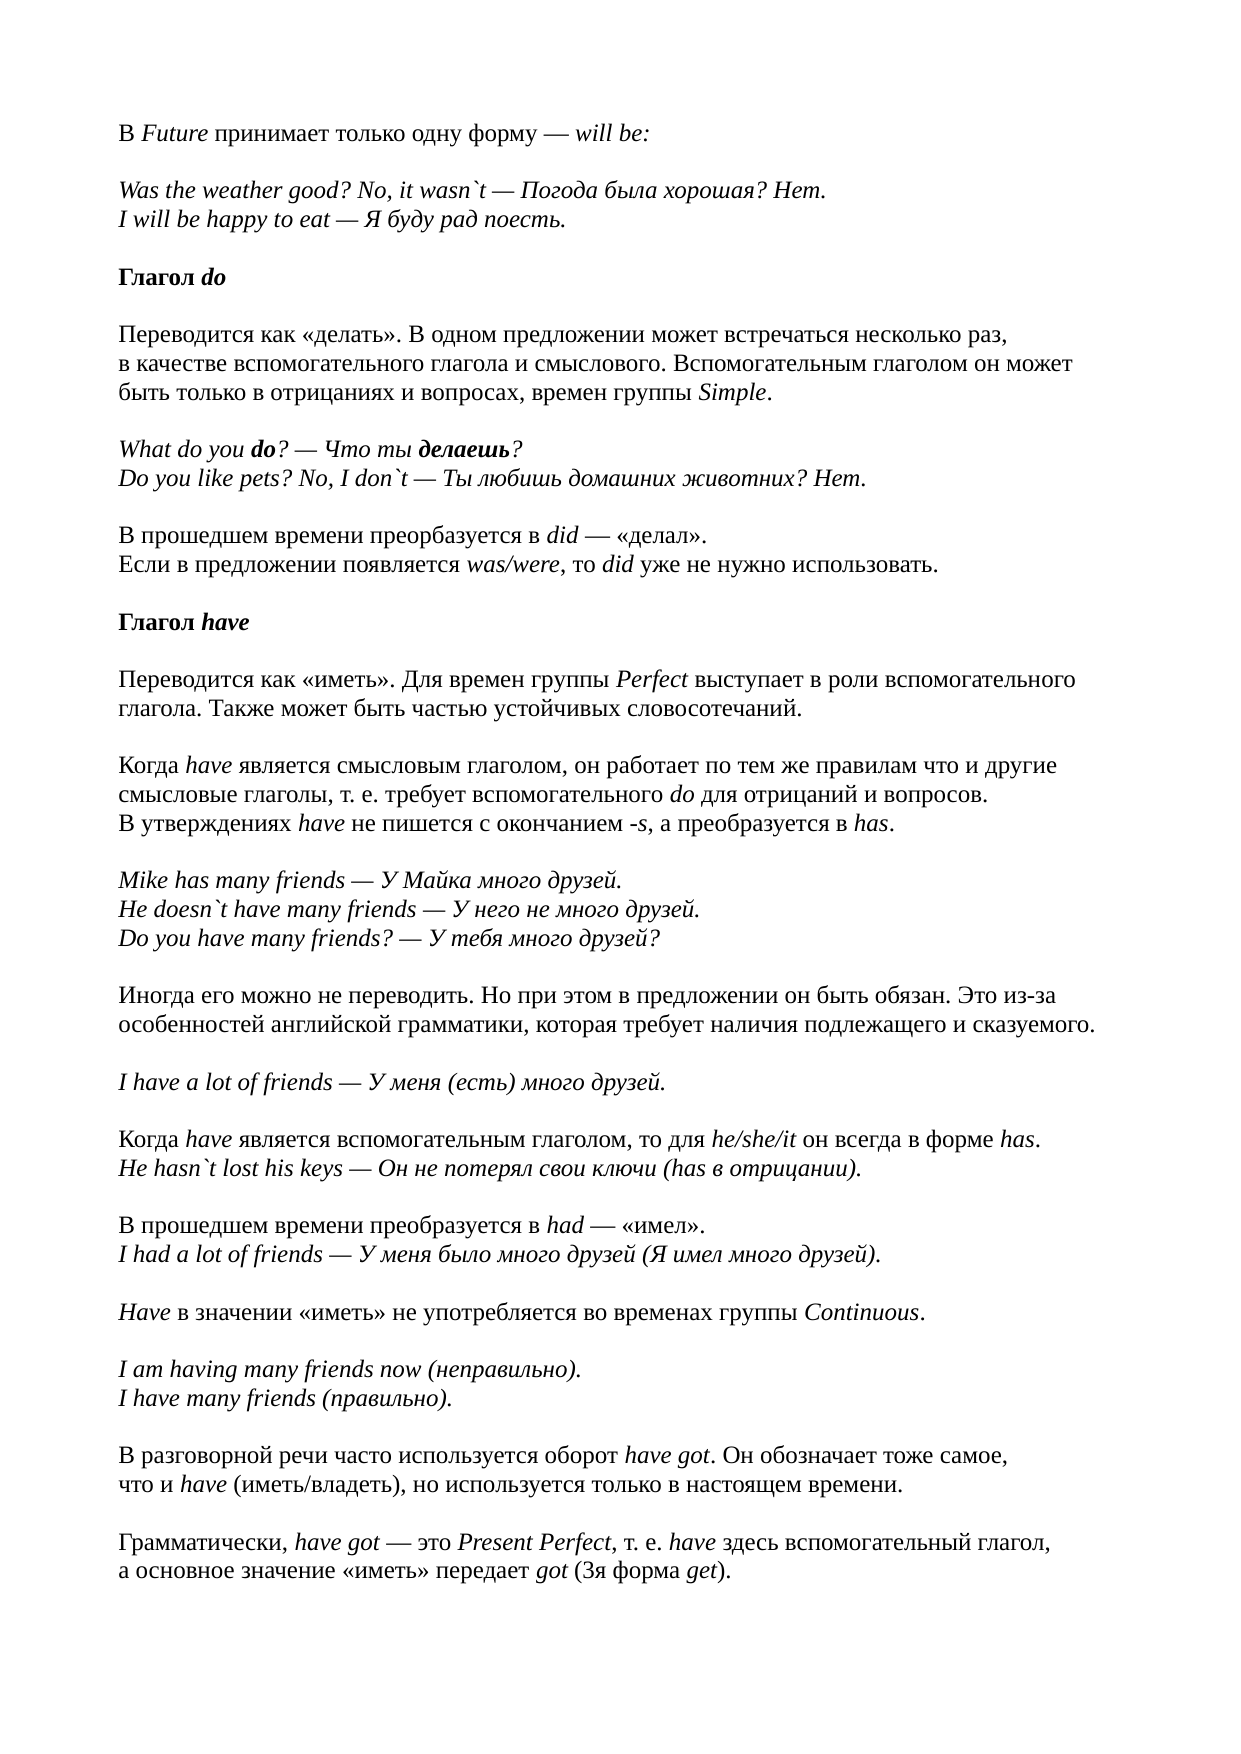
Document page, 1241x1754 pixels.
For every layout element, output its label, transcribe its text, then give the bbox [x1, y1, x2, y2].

text В прошедшем времени преорбазуется в did — «делал». [118, 521, 1122, 549]
text Грамматически, have got — это Present Perfect, т. е. have здесь вспомогательный глагол, [118, 1527, 1122, 1556]
text В прошедшем времени преобразуется в had — «имел». [118, 1211, 1122, 1239]
text He hasn`t lost his keys — Он не потерял свои ключи (has в отрицании). [118, 1153, 1122, 1182]
text Иногда его можно не переводить. Но при этом в предложении он быть обязан. Это из-за особенностей английской грамматики, которая требует наличия подлежащего и сказуемого. [118, 981, 1122, 1038]
text Do you have many friends? — У тебя много друзей? [118, 923, 1122, 952]
text I had a lot of friends — У меня было много друзей (Я имел много друзей). [118, 1239, 1122, 1268]
text I will be happy to eat — Я буду рад поесть. [118, 204, 1122, 233]
text Когда have является вспомогательным глаголом, то для he/she/it он всегда в форме has. [118, 1124, 1122, 1153]
text Was the weather good? No, it wasn`t — Погода была хорошая? Нет. [118, 176, 1122, 204]
text He doesn`t have many friends — У него не много друзей. [118, 894, 1122, 923]
text В Future принимает только одну форму — will be: [118, 118, 1122, 147]
text В утверждениях have не пишется с окончанием -s, а преобразуется в has. [118, 808, 1122, 837]
text что и have (иметь/владеть), но используется только в настоящем времени. [118, 1469, 1122, 1498]
text глагола. Также может быть частью устойчивых словосотечаний. [118, 693, 1122, 722]
text Переводится как «иметь». Для времен группы Perfect выступает в роли вспомогательного [118, 664, 1122, 693]
text Do you like pets? No, I don`t — Ты любишь домашних животних? Нет. [118, 463, 1122, 492]
text Когда have является смысловым глаголом, он работает по тем же правилам что и другие [118, 751, 1122, 779]
text быть только в отрицаниях и вопросах, времен группы Simple. [118, 377, 1122, 406]
text What do you do? — Что ты делаешь? [118, 434, 1122, 463]
text I have a lot of friends — У меня (есть) много друзей. [118, 1067, 1122, 1096]
text Have в значении «иметь» не употребляется во временах группы Continuous. [118, 1297, 1122, 1326]
text Глагол have [118, 607, 1122, 636]
text а основное значение «иметь» передает got (3я форма get). [118, 1556, 1122, 1584]
text Переводится как «делать». В одном предложении может встречаться несколько раз, [118, 319, 1122, 348]
text смысловые глаголы, т. е. требует вспомогательного do для отрицаний и вопросов. [118, 779, 1122, 808]
text Mike has many friends — У Майка много друзей. [118, 866, 1122, 894]
text В разговорной речи часто используется оборот have got. Он обозначает тоже самое, [118, 1441, 1122, 1469]
text I have many friends (правильно). [118, 1383, 1122, 1412]
text в качестве вспомогательного глагола и смыслового. Вспомогательным глаголом он может [118, 348, 1122, 377]
text Если в предложении появляется was/were, то did уже не нужно использовать. [118, 549, 1122, 578]
text Глагол do [118, 262, 1122, 291]
text I am having many friends now (неправильно). [118, 1354, 1122, 1383]
